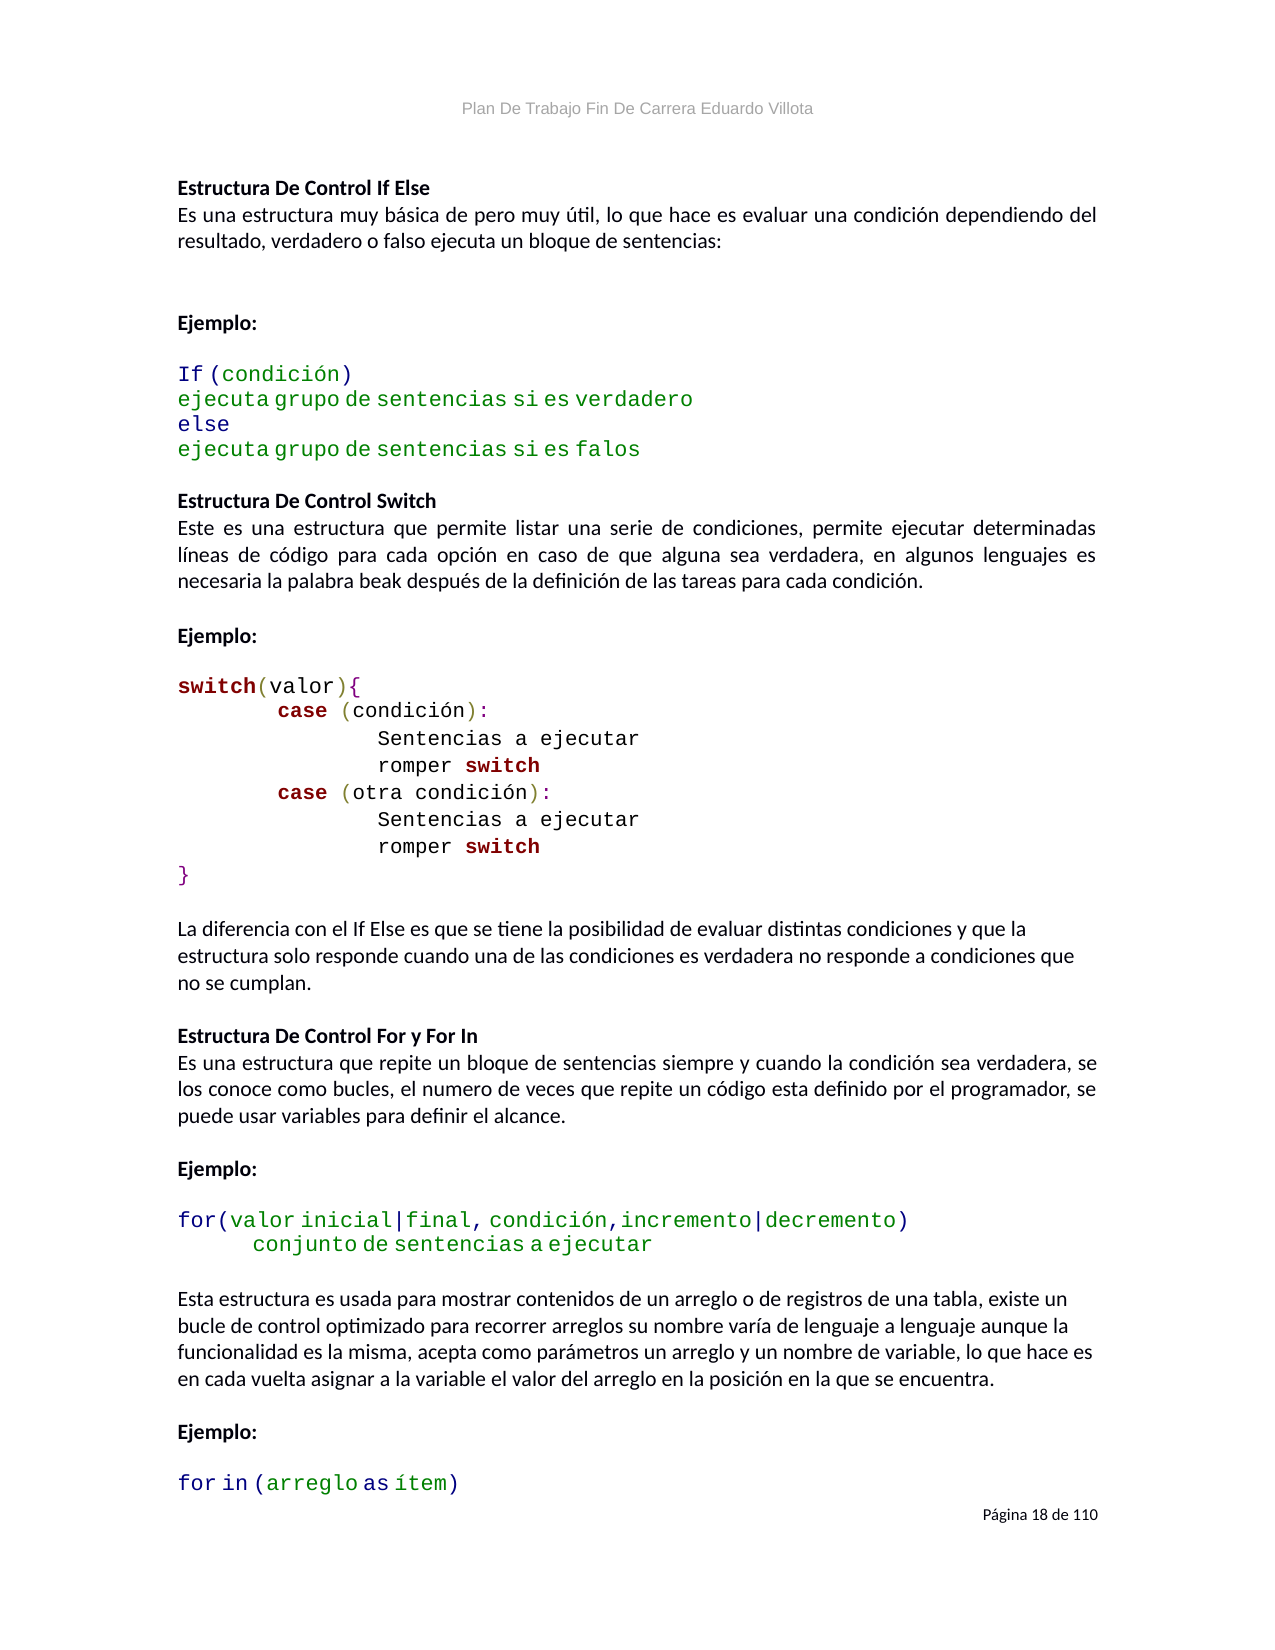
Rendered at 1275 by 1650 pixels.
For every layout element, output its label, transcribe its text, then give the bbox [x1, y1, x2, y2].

text ejecuta grupo de sentencias si es verdadero [177, 388, 1098, 413]
text Sentencias a ejecutar [177, 809, 1098, 833]
text Es una estructura muy básica de pero muy útil, lo que hace es evaluar una condición dependiendo del resultado, verdadero o falso ejecuta un bloque de sentencias: [177, 201, 1098, 254]
text Ejemplo: [177, 622, 1098, 649]
text case (otra condición): [177, 782, 1098, 806]
text Ejemplo: [177, 309, 1098, 336]
text conjunto de sentencias a ejecutar [177, 1234, 1098, 1258]
text Ejemplo: [177, 1418, 1098, 1445]
text ejecuta grupo de sentencias si es falos [177, 438, 1098, 463]
text Estructura De Control For y For In [177, 1022, 1098, 1049]
text for in (arreglo as ítem) [177, 1472, 1098, 1497]
text romper switch [177, 836, 1098, 860]
text Estructura De Control Switch [177, 488, 1098, 514]
text else [177, 413, 1098, 438]
text case (condición): [177, 700, 1098, 724]
text Esta estructura es usada para mostrar contenidos de un arreglo o de registros de una tabla, existe un bucle de control optimizado para recorrer arreglos su nombre varía de lenguaje a lenguaje aunque la funcionalidad es la misma, acepta como parámetros un arreglo y un nombre de variable, lo que hace es en cada vuelta asignar a la variable el valor del arreglo en la posición en la que se encuentra. [177, 1285, 1098, 1392]
text Sentencias a ejecutar [177, 728, 1098, 751]
text Estructura De Control If Else [177, 174, 1098, 201]
text } [177, 863, 1098, 887]
text for(valor inicial|final, condición,incremento|decremento) [177, 1209, 1098, 1234]
text Ejemplo: [177, 1156, 1098, 1182]
text If (condición) [177, 364, 1098, 388]
text La diferencia con el If Else es que se tiene la posibilidad de evaluar distintas condiciones y que la estructura solo responde cuando una de las condiciones es verdadera no responde a condiciones que no se cumplan. [177, 916, 1098, 996]
text Es una estructura que repite un bloque de sentencias siempre y cuando la condición sea verdadera, se los conoce como bucles, el numero de veces que repite un código esta definido por el programador, se puede usar variables para definir el alcance. [177, 1049, 1098, 1129]
text Este es una estructura que permite listar una serie de condiciones, permite ejecutar determinadas líneas de código para cada opción en caso de que alguna sea verdadera, en algunos lenguajes es necesaria la palabra beak después de la definición de las tareas para cada condición. [177, 514, 1098, 594]
text switch(valor){ [177, 676, 1098, 700]
text romper switch [177, 755, 1098, 778]
